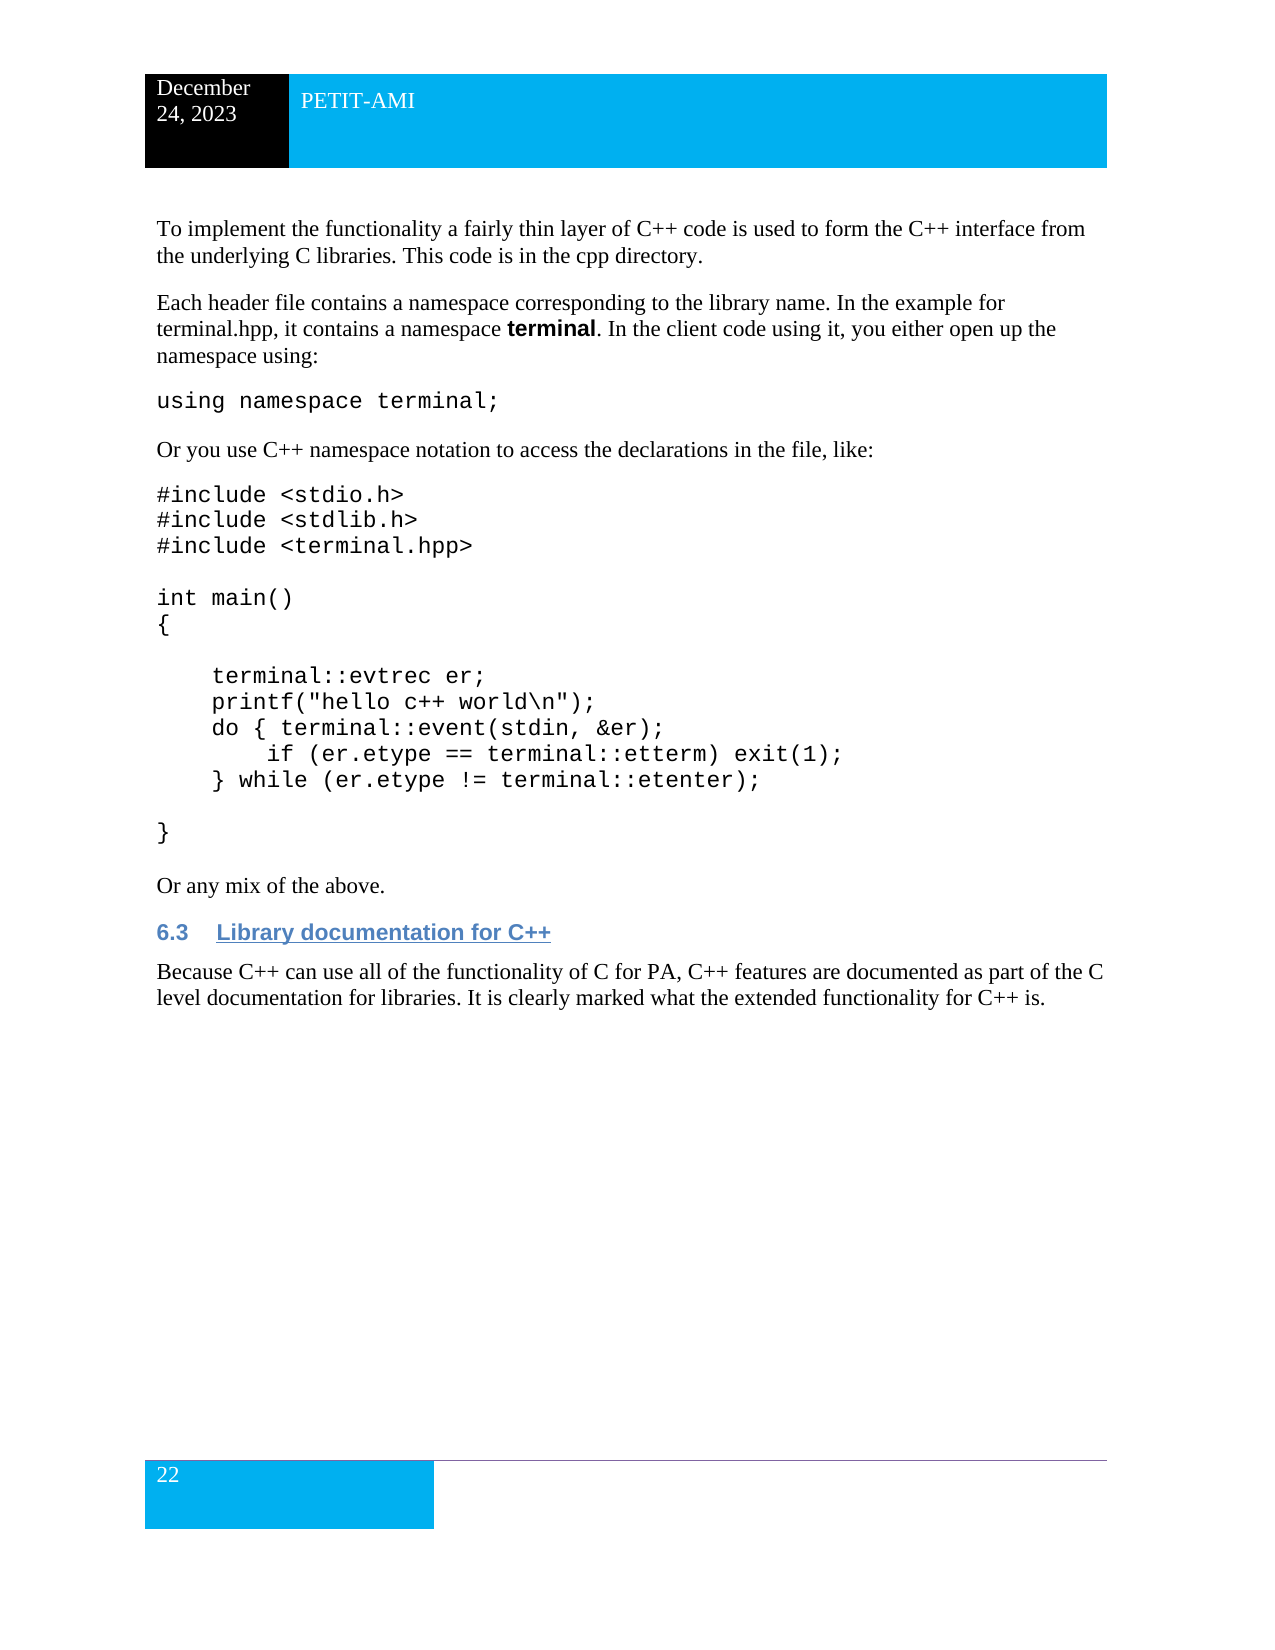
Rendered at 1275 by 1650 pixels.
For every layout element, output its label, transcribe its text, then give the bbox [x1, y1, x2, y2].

text #include <stdio.h> [156, 483, 1118, 509]
text Or you use C++ namespace notation to access the declarations in the file, like: [156, 436, 1118, 462]
text Or any mix of the above. [156, 872, 1118, 898]
text } [156, 820, 1118, 846]
text Because C++ can use all of the functionality of C for PA, C++ features are documented as part of the C level documentation for libraries. It is clearly marked what the extended functionality for C++ is. [156, 958, 1118, 1011]
text if (er.etype == terminal::etterm) exit(1); [156, 742, 1118, 768]
text printf("hello c++ world\n"); [156, 690, 1118, 716]
text Each header file contains a namespace corresponding to the library name. In the example for terminal.hpp, it contains a namespace terminal. In the client code using it, you either open up the namespace using: [156, 289, 1118, 368]
text { [156, 613, 1118, 638]
text } while (er.etype != terminal::etenter); [156, 768, 1118, 794]
text #include <terminal.hpp> [156, 535, 1118, 561]
text int main() [156, 587, 1118, 613]
text do { terminal::event(stdin, &er); [156, 716, 1118, 742]
text To implement the functionality a fairly thin layer of C++ code is used to form the C++ interface from the underlying C libraries. This code is in the cpp directory. [156, 215, 1118, 268]
subtitle Library documentation for C++ [156, 919, 1118, 946]
text using namespace terminal; [156, 389, 1118, 415]
text #include <stdlib.h> [156, 509, 1118, 535]
text terminal::evtrec er; [156, 664, 1118, 690]
